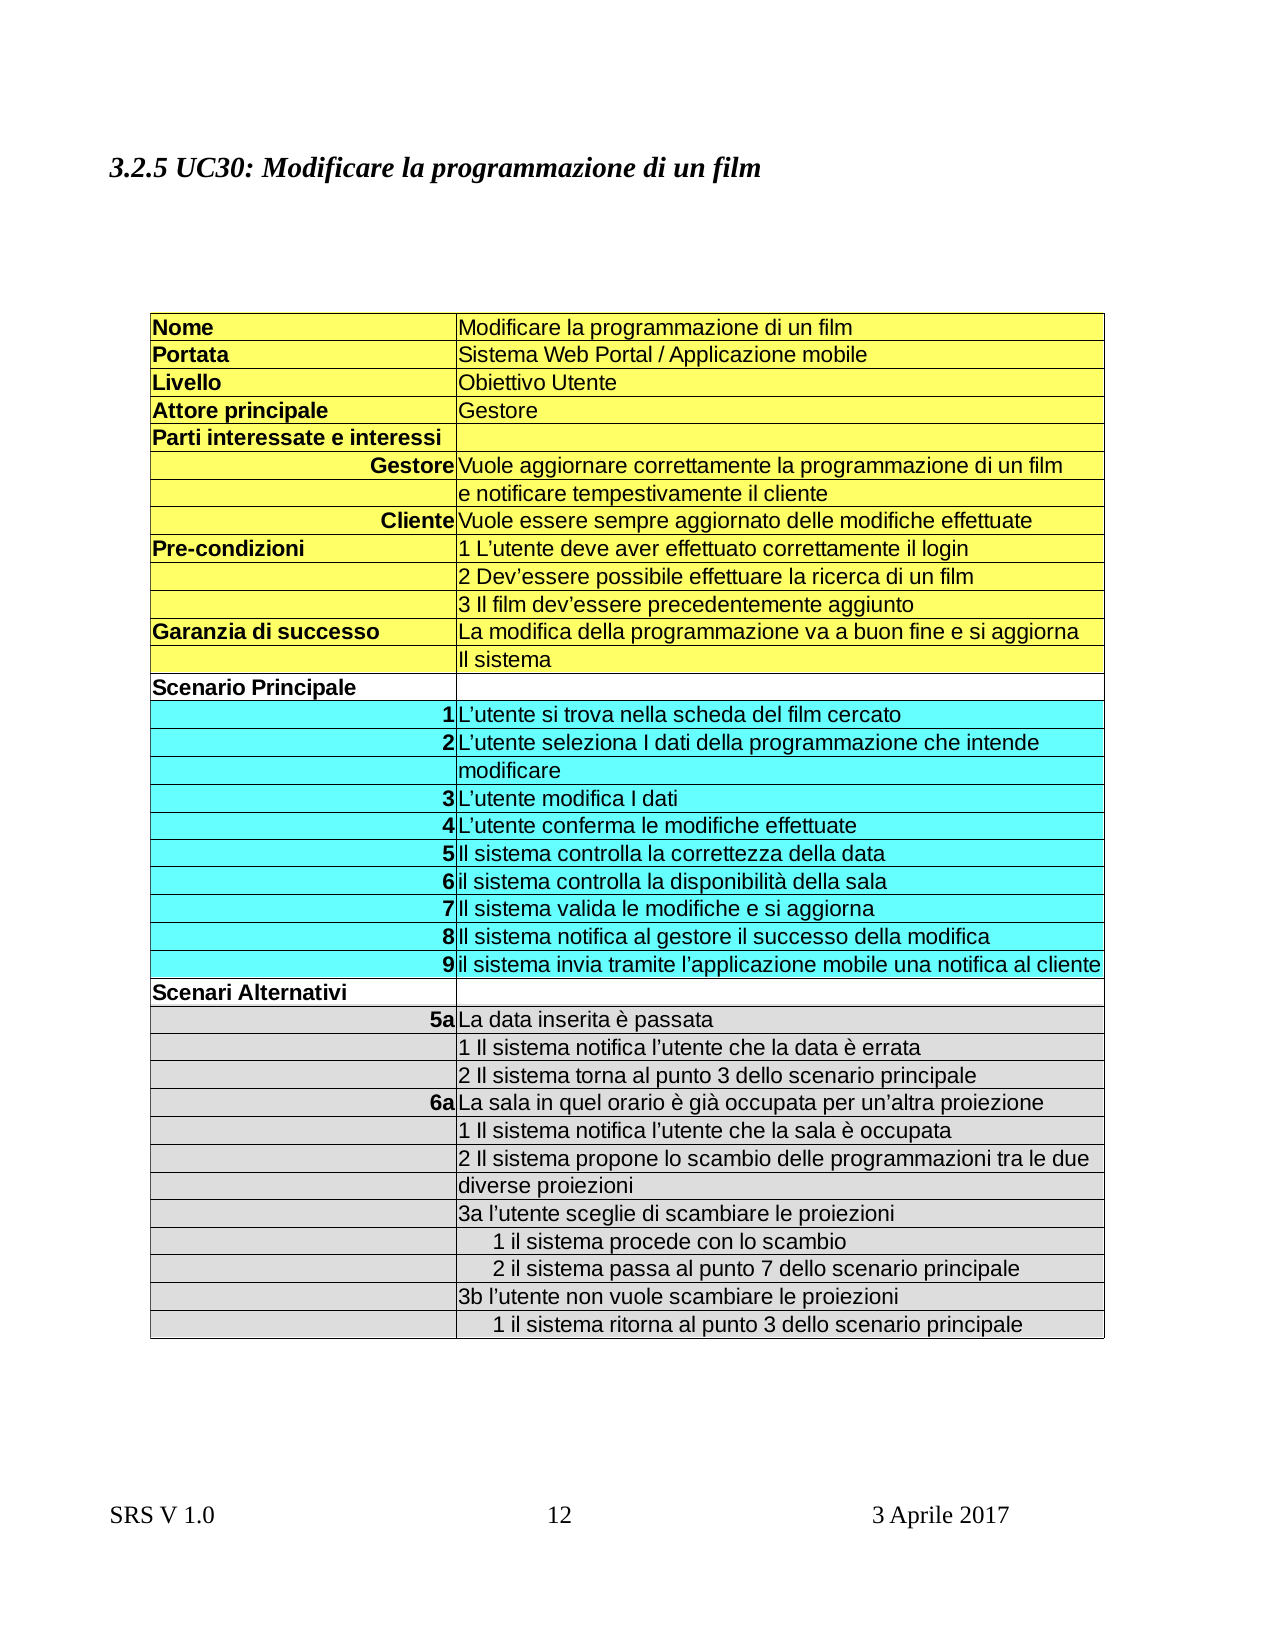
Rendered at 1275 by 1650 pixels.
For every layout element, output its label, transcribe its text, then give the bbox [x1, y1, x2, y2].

subtitle 3.2.5 UC30: Modificare la programmazione di un film [109, 150, 1162, 183]
